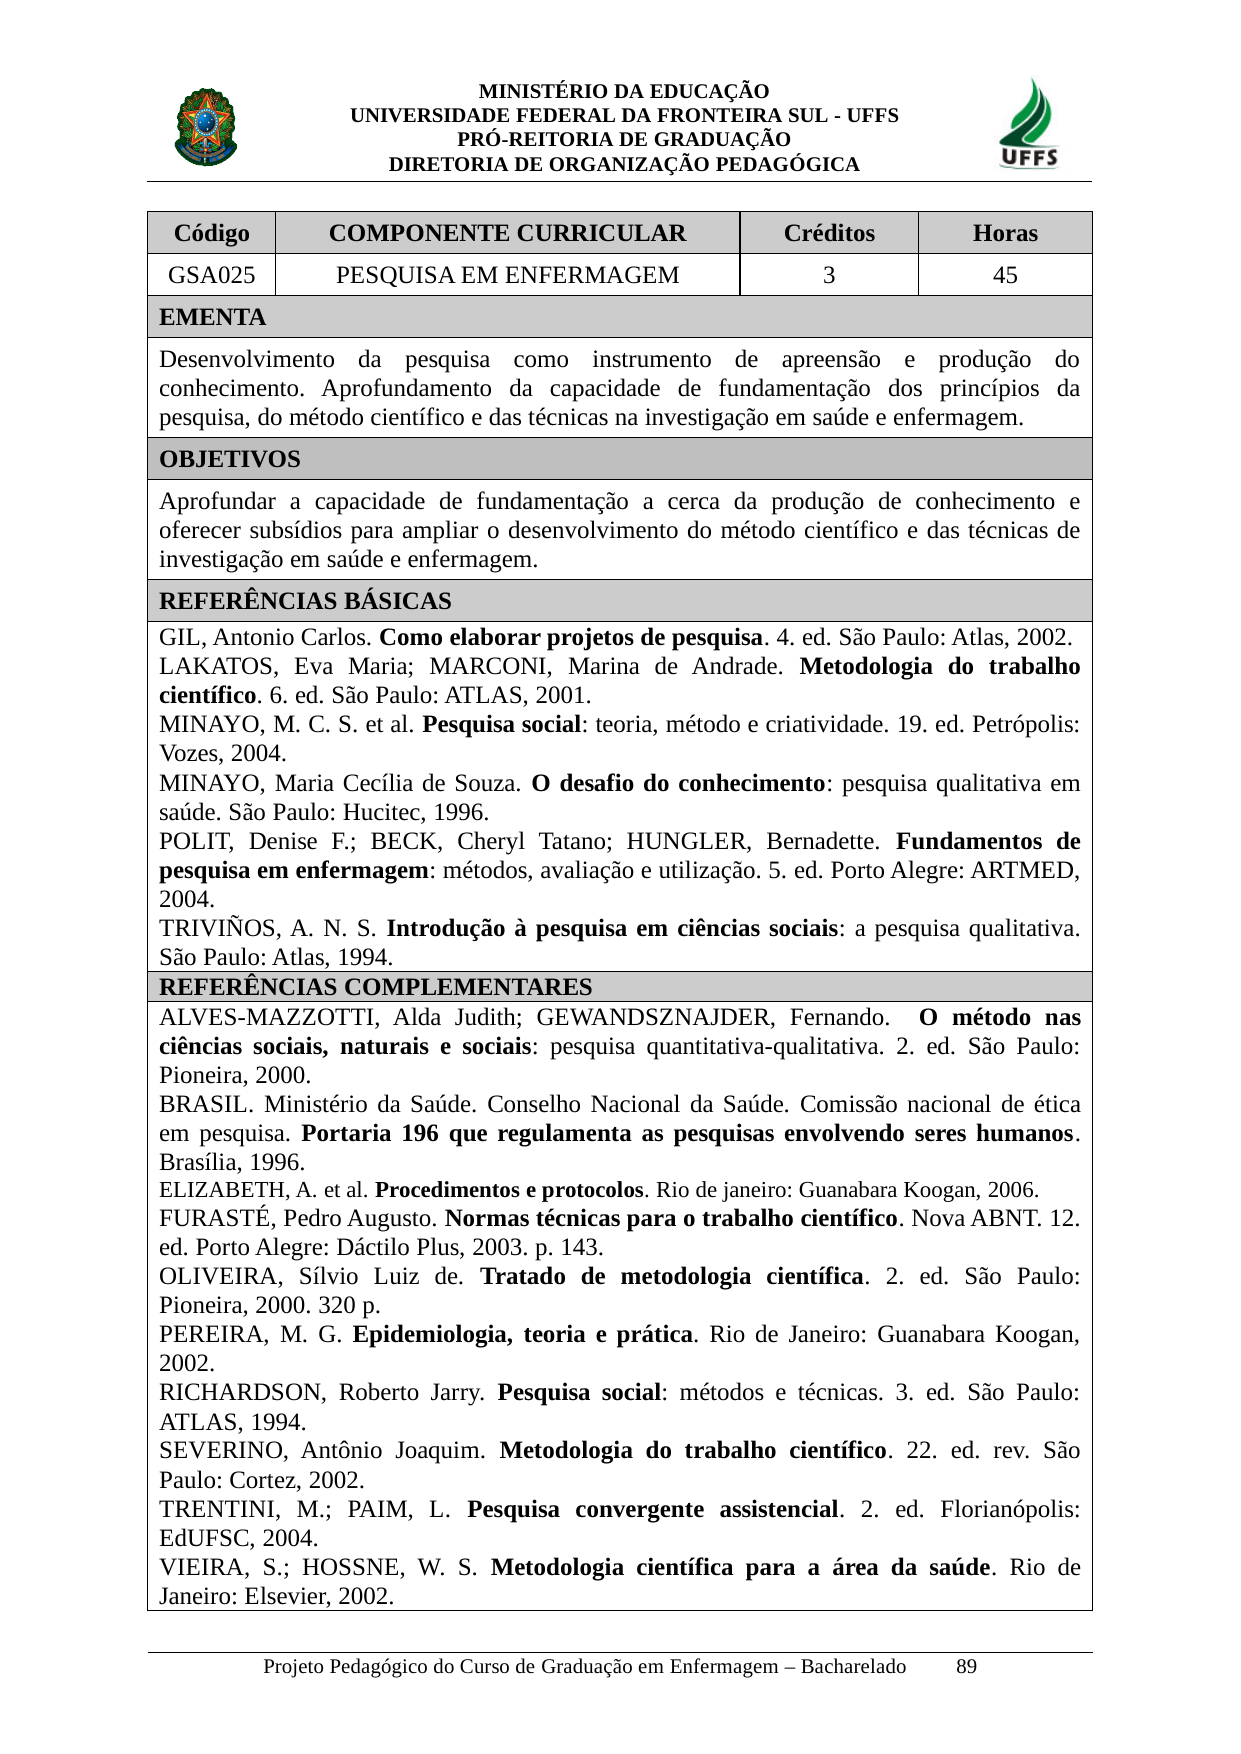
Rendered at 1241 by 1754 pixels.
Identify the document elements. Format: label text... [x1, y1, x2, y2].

table_cell OBJETIVOS [148, 438, 1092, 479]
table_cell GIL, Antonio Carlos. Como elaborar projetos de pesquisa. 4. ed. São Paulo: Atlas, 2002. LAKATOS, Eva Maria; MARCONI, Marina de Andrade. Metodologia do trabalho científico. 6. ed. São Paulo: ATLAS, 2001. MINAYO, M. C. S. et al. Pesquisa social: teoria, método e criatividade. 19. ed. Petrópolis: Vozes, 2004. MINAYO, Maria Cecília de Souza. O desafio do conhecimento: pesquisa qualitativa em saúde. São Paulo: Hucitec, 1996. POLIT, Denise F.; BECK, Cheryl Tatano; HUNGLER, Bernadette. Fundamentos de pesquisa em enfermagem: métodos, avaliação e utilização. 5. ed. Porto Alegre: ARTMED, 2004. TRIVIÑOS, A. N. S. Introdução à pesquisa em ciências sociais: a pesquisa qualitativa. São Paulo: Atlas, 1994. [148, 622, 1092, 971]
table_cell REFERÊNCIAS COMPLEMENTARES [148, 972, 1092, 1001]
table_cell GSA025 [148, 254, 275, 295]
picture [984, 75, 1075, 173]
table_header COMPONENTE CURRICULAR [276, 212, 739, 253]
table_cell REFERÊNCIAS BÁSICAS [148, 580, 1092, 621]
picture [173, 87, 238, 168]
table_cell EMENTA [148, 296, 1092, 337]
table_cell Desenvolvimento da pesquisa como instrumento de apreensão e produção do conhecimento. Aprofundamento da capacidade de fundamentação dos princípios da pesquisa, do método científico e das técnicas na investigação em saúde e enfermagem. [148, 338, 1092, 437]
table_cell 45 [919, 254, 1092, 295]
table_cell ALVES-MAZZOTTI, Alda Judith; GEWANDSZNAJDER, Fernando. O método nas ciências sociais, naturais e sociais: pesquisa quantitativa-qualitativa. 2. ed. São Paulo: Pioneira, 2000. BRASIL. Ministério da Saúde. Conselho Nacional da Saúde. Comissão nacional de ética em pesquisa. Portaria 196 que regulamenta as pesquisas envolvendo seres humanos. Brasília, 1996. ELIZABETH, A. et al. Procedimentos e protocolos. Rio de janeiro: Guanabara Koogan, 2006. FURASTÉ, Pedro Augusto. Normas técnicas para o trabalho científico. Nova ABNT. 12. ed. Porto Alegre: Dáctilo Plus, 2003. p. 143. OLIVEIRA, Sílvio Luiz de. Tratado de metodologia científica. 2. ed. São Paulo: Pioneira, 2000. 320 p. PEREIRA, M. G. Epidemiologia, teoria e prática. Rio de Janeiro: Guanabara Koogan, 2002. RICHARDSON, Roberto Jarry. Pesquisa social: métodos e técnicas. 3. ed. São Paulo: ATLAS, 1994. SEVERINO, Antônio Joaquim. Metodologia do trabalho científico. 22. ed. rev. São Paulo: Cortez, 2002. TRENTINI, M.; PAIM, L. Pesquisa convergente assistencial. 2. ed. Florianópolis: EdUFSC, 2004. VIEIRA, S.; HOSSNE, W. S. Metodologia científica para a área da saúde. Rio de Janeiro: Elsevier, 2002. [148, 1002, 1092, 1610]
table_header Horas [919, 212, 1092, 253]
table_cell PESQUISA EM ENFERMAGEM [276, 254, 739, 295]
table_header Créditos [741, 212, 918, 253]
table_cell Aprofundar a capacidade de fundamentação a cerca da produção de conhecimento e oferecer subsídios para ampliar o desenvolvimento do método científico e das técnicas de investigação em saúde e enfermagem. [148, 480, 1092, 579]
table_cell 3 [741, 254, 918, 295]
table_header Código [148, 212, 275, 253]
